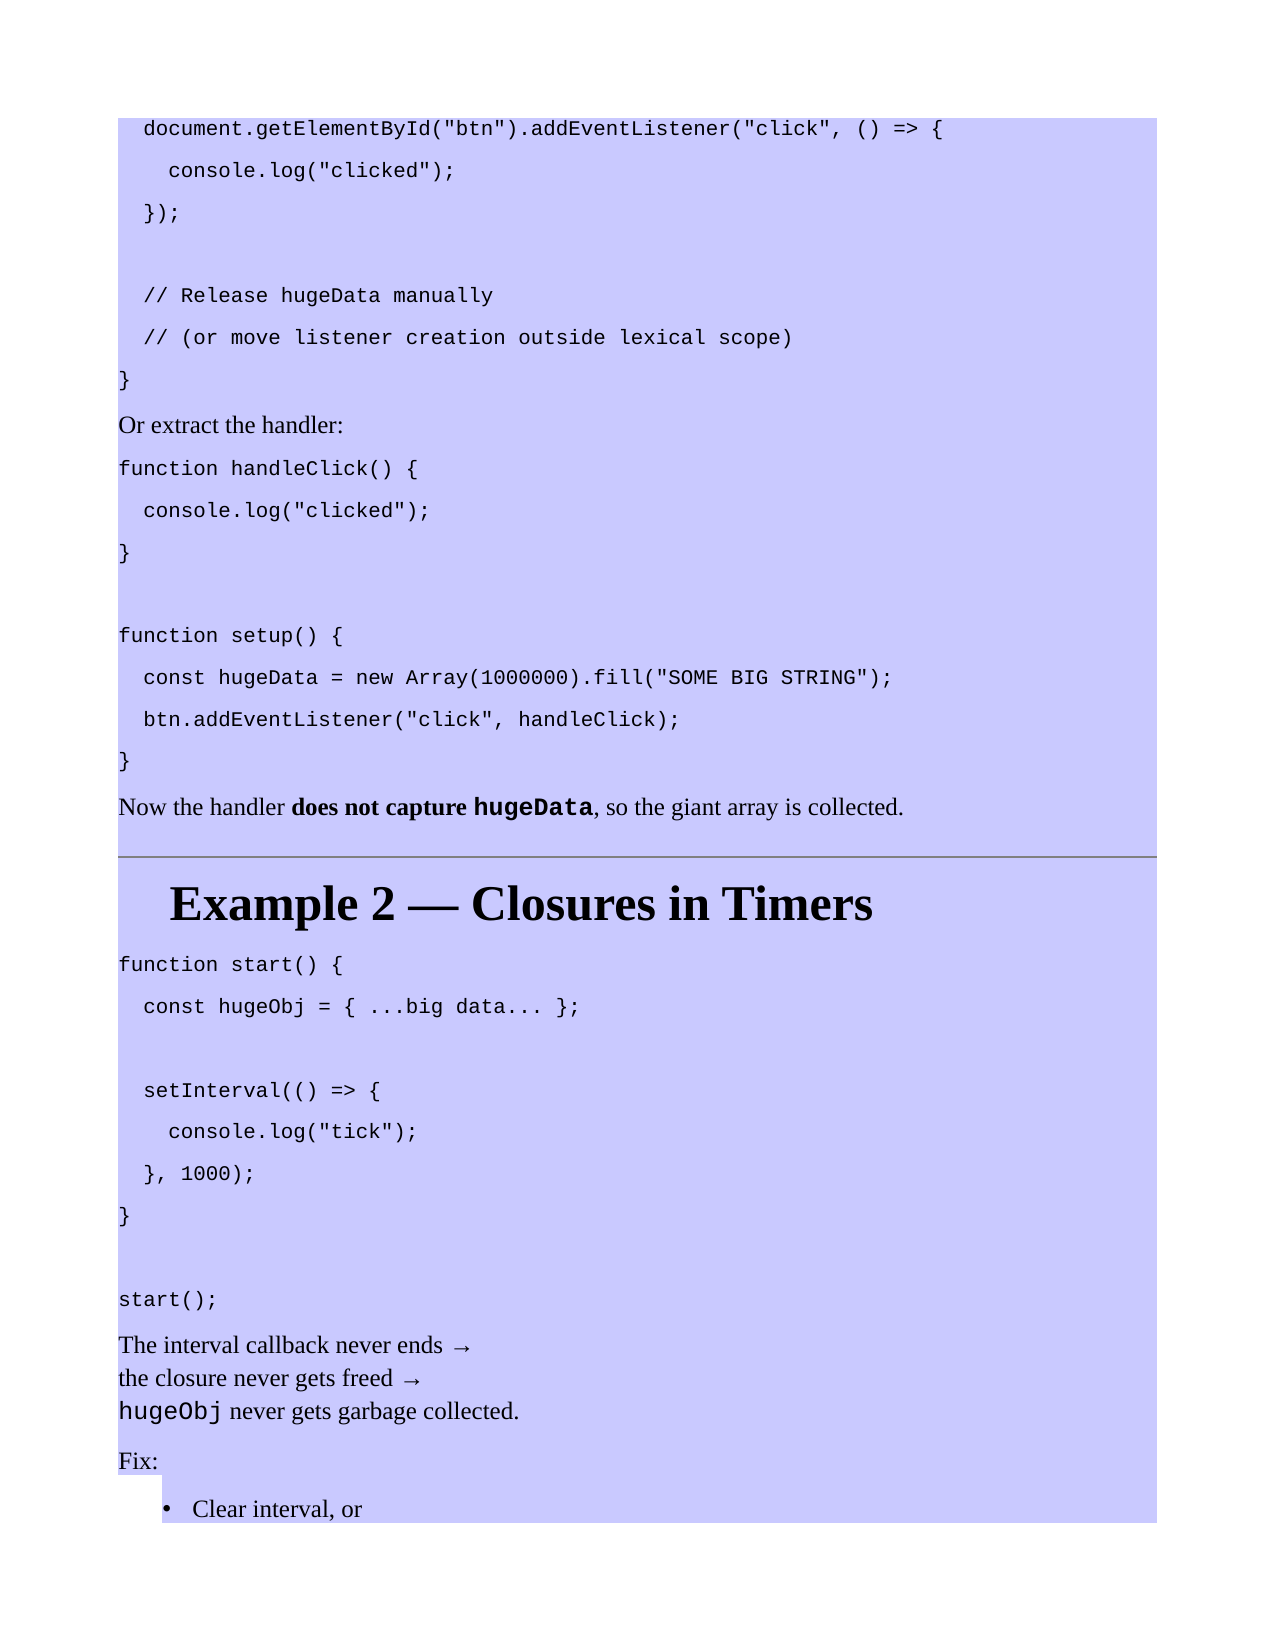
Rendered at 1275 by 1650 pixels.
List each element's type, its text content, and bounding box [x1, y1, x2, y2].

text function start() { [118, 954, 1157, 978]
text function handleClick() { [118, 458, 1157, 482]
text } [118, 369, 1157, 392]
text }); [118, 202, 1157, 225]
text // (or move listener creation outside lexical scope) [118, 327, 1157, 351]
text setInterval(() => { [118, 1080, 1157, 1103]
text console.log("clicked"); [118, 500, 1157, 523]
text }, 1000); [118, 1163, 1157, 1187]
text function setup() { [118, 625, 1157, 649]
text Or extract the handler: [118, 411, 1157, 439]
text btn.addEventListener("click", handleClick); [118, 709, 1157, 732]
text console.log("clicked"); [118, 160, 1157, 183]
list Clear interval, or [162, 1494, 1157, 1523]
text // Release hugeData manually [118, 285, 1157, 309]
text start(); [118, 1288, 1157, 1312]
text console.log("tick"); [118, 1121, 1157, 1145]
text const hugeData = new Array(1000000).fill("SOME BIG STRING"); [118, 667, 1157, 691]
text } [118, 542, 1157, 565]
text The interval callback never ends → the closure never gets freed → hugeObj never gets garbage collected. [118, 1330, 1157, 1427]
text const hugeObj = { ...big data... }; [118, 996, 1157, 1020]
text Fix: [118, 1446, 1157, 1475]
text Now the handler does not capture hugeData, so the giant array is collected. [118, 792, 1157, 823]
text } [118, 1205, 1157, 1229]
subtitle ❌ Example 2 — Closures in Timers [118, 874, 1157, 931]
text } [118, 751, 1157, 774]
text document.getElementById("btn").addEventListener("click", () => { [118, 118, 1157, 142]
